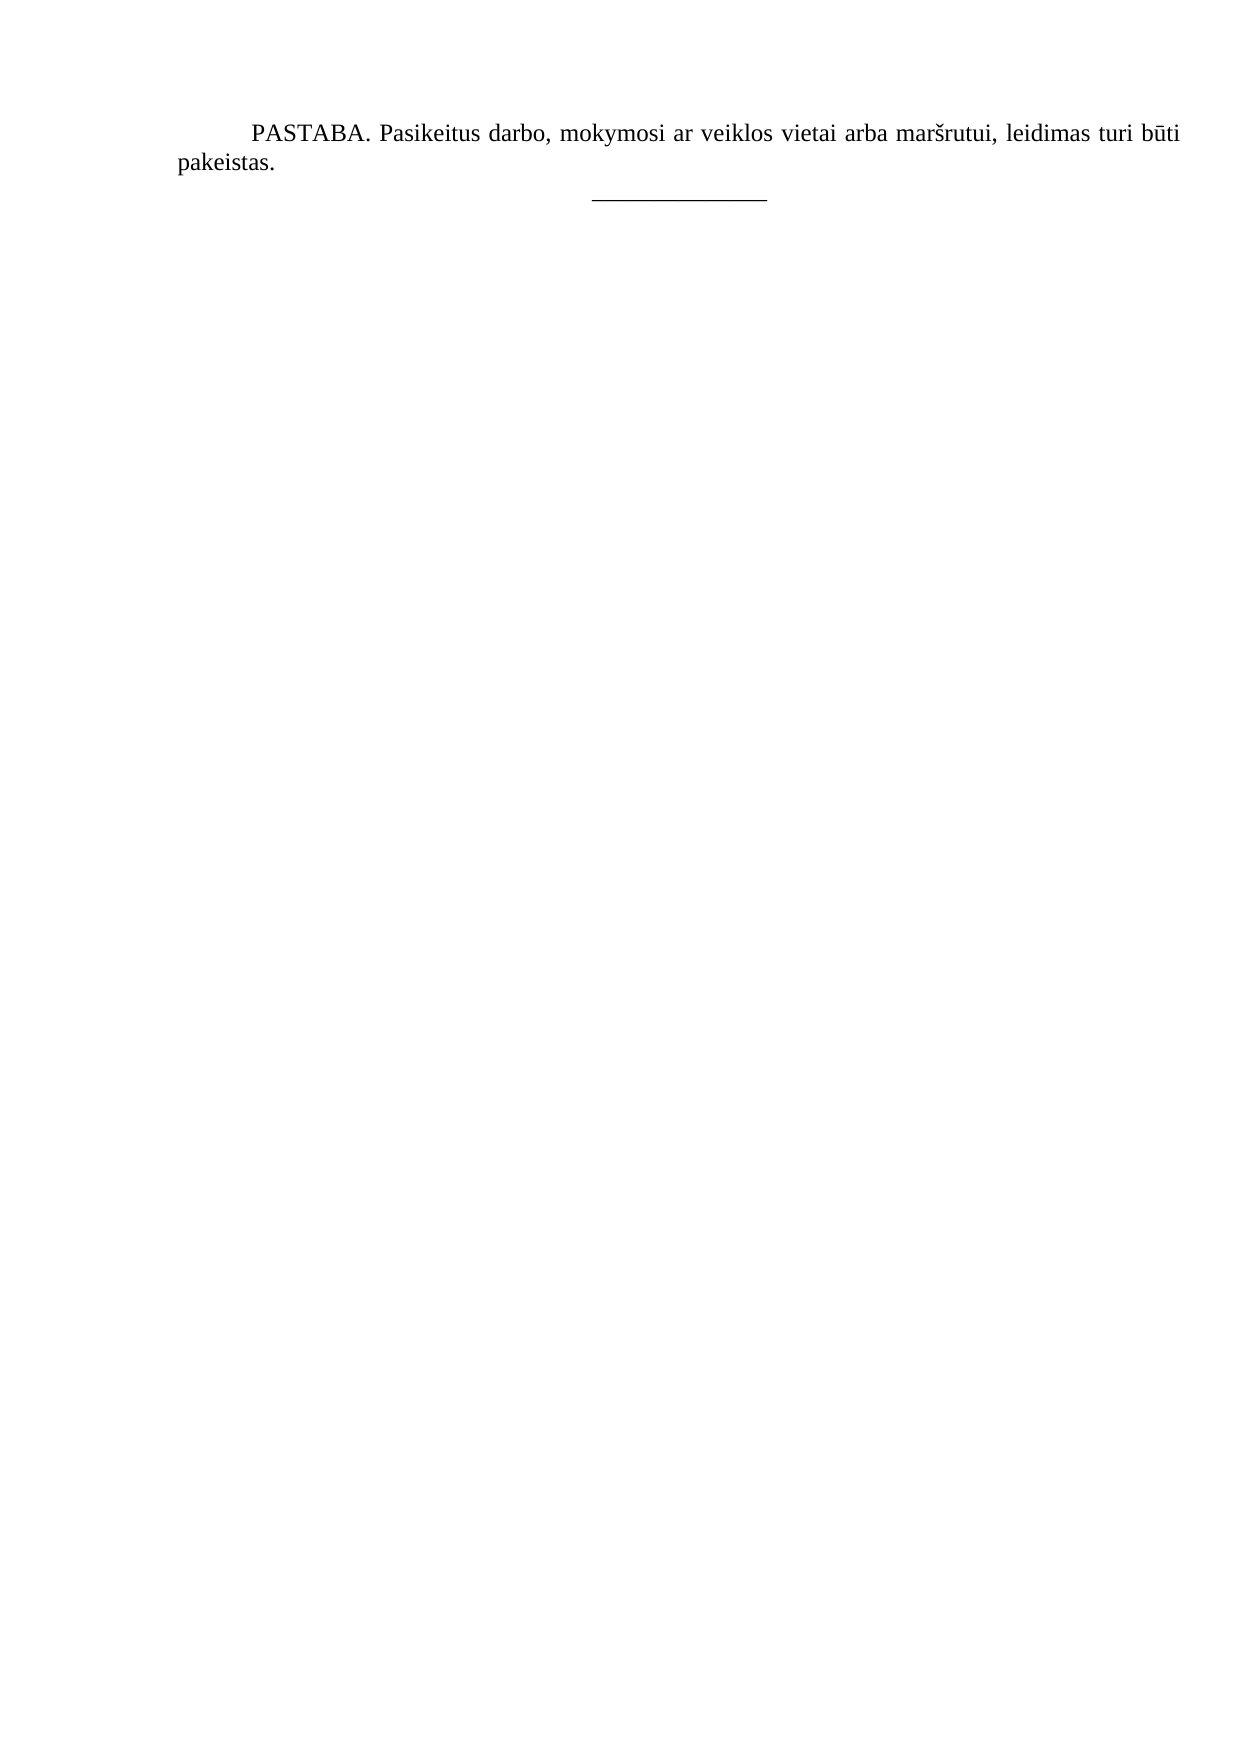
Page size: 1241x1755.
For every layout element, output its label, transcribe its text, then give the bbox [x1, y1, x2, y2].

text PASTABA. Pasikeitus darbo, mokymosi ar veiklos vietai arba maršrutui, leidimas turi būti pakeistas. [177, 118, 1181, 176]
text ______________ [177, 176, 1181, 204]
